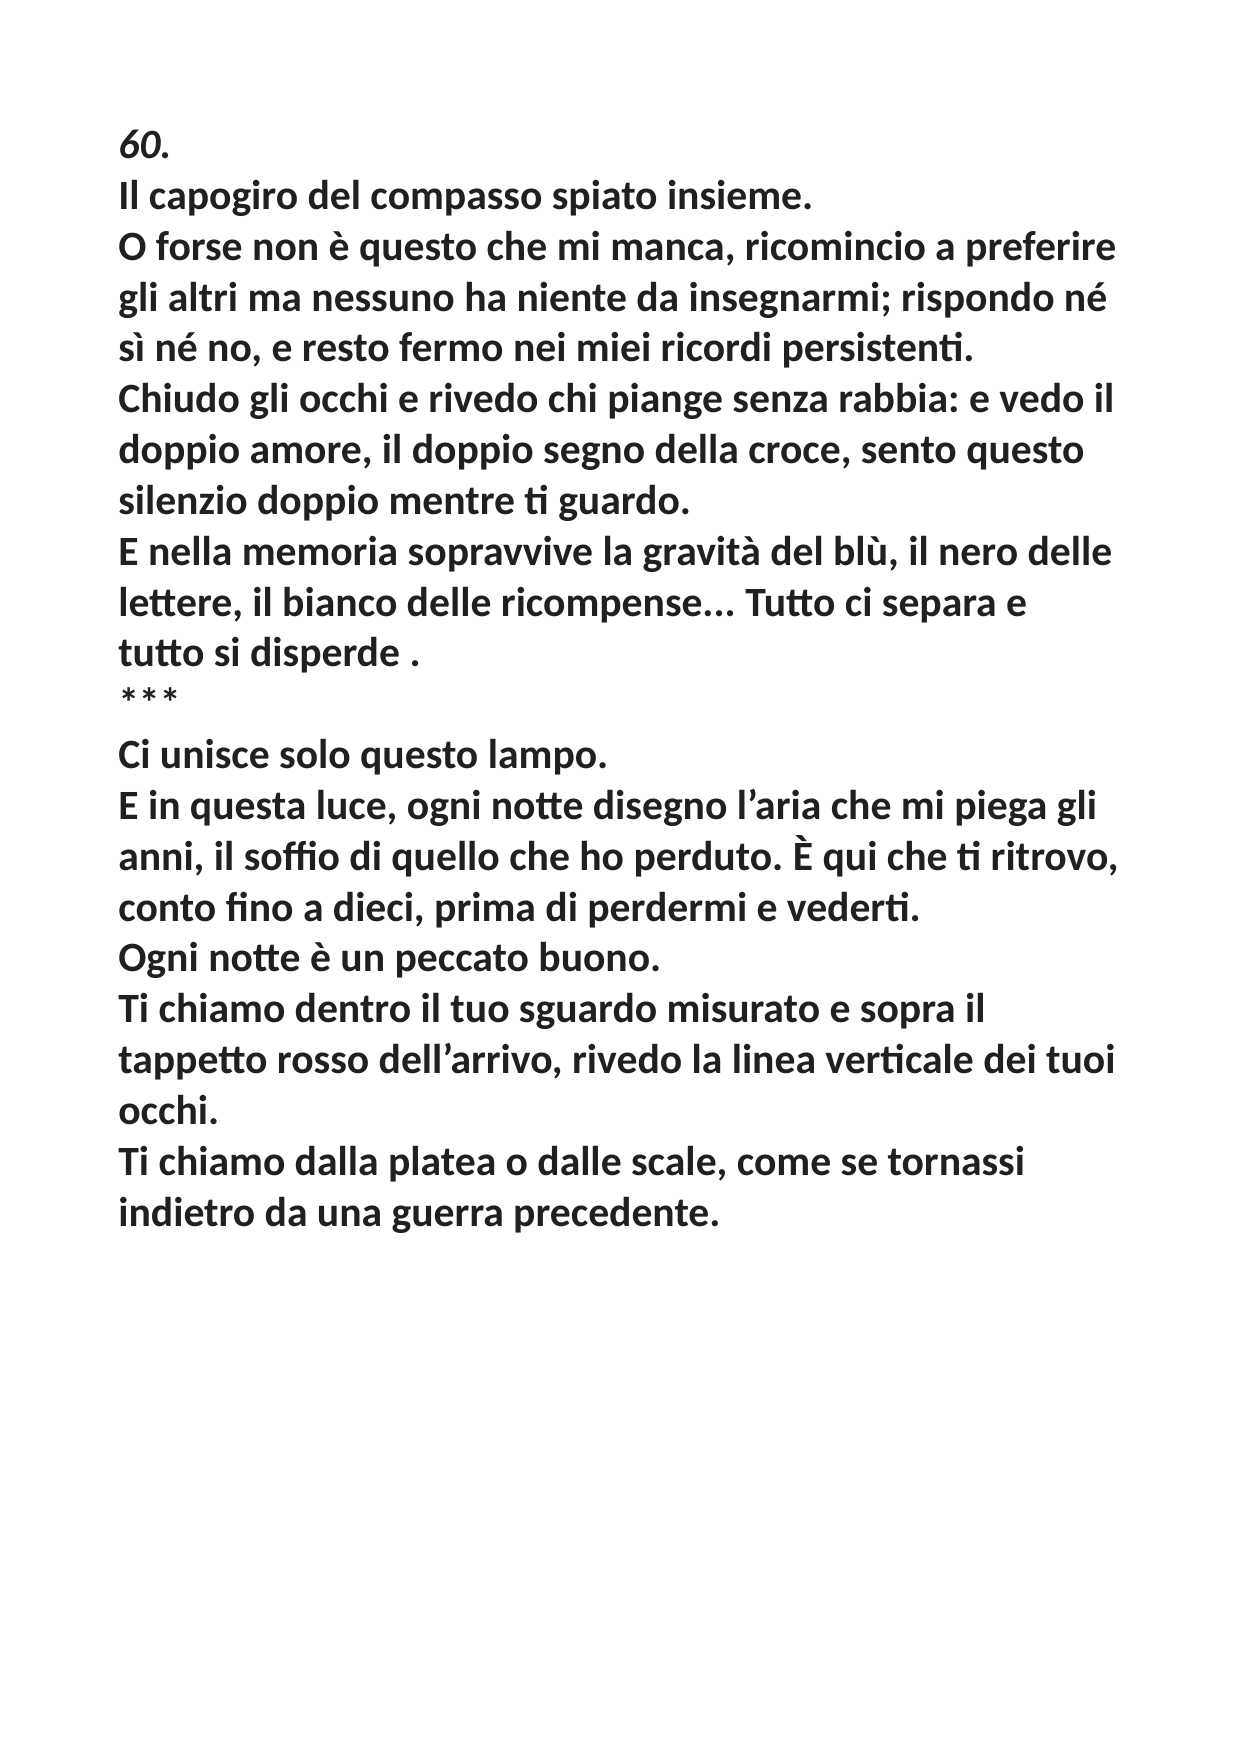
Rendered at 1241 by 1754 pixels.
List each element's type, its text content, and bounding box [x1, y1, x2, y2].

text Ti chiamo dalla platea o dalle scale, come se tornassi indietro da una guerra precedente. [118, 1135, 1122, 1236]
text Ti chiamo dentro il tuo sguardo misurato e sopra il tappetto rosso dell’arrivo, rivedo la linea verticale dei tuoi occhi. [118, 982, 1122, 1135]
text Ci unisce solo questo lampo. [118, 728, 1122, 779]
text E nella memoria sopravvive la gravità del blù, il nero delle lettere, il bianco delle ricompense... Tutto ci separa e tutto si disperde . [118, 525, 1122, 677]
text *** [118, 677, 1122, 728]
text Chiudo gli occhi e rivedo chi piange senza rabbia: e vedo il doppio amore, il doppio segno della croce, sento questo silenzio doppio mentre ti guardo. [118, 372, 1122, 525]
text E in questa luce, ogni notte disegno l’aria che mi piega gli anni, il soffio di quello che ho perduto. È qui che ti ritrovo, conto fino a dieci, prima di perdermi e vederti. [118, 779, 1122, 931]
text Il capogiro del compasso spiato insieme. [118, 169, 1122, 220]
text Ogni notte è un peccato buono. [118, 931, 1122, 982]
text O forse non è questo che mi manca, ricomincio a preferire gli altri ma nessuno ha niente da insegnarmi; rispondo né sì né no, e resto fermo nei miei ricordi persistenti. [118, 220, 1122, 372]
text 60. [118, 118, 1122, 169]
